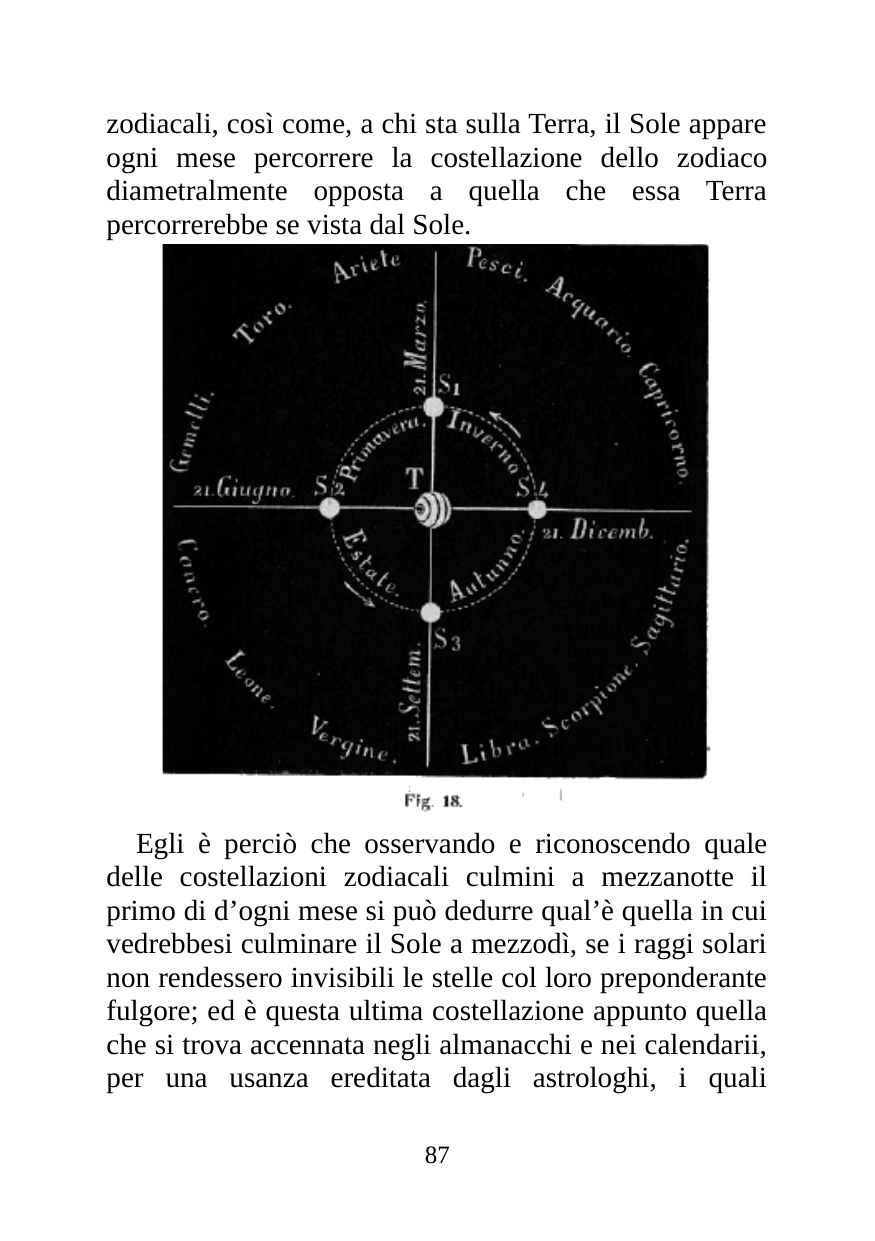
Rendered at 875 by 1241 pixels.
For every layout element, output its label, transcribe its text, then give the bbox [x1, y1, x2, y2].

text zodiacali, così come, a chi sta sulla Terra, il Sole appare ogni mese percorrere la costellazione dello zodiaco diametralmente opposta a quella che essa Terra percorrerebbe se vista dal Sole. [106, 106, 768, 240]
text Egli è perciò che osservando e riconoscendo quale delle costellazioni zodiacali culmini a mezzanotte il primo di d’ogni mese si può dedurre qual’è quella in cui vedrebbesi culminare il Sole a mezzodì, se i raggi solari non rendessero invisibili le stelle col loro preponderante fulgore; ed è questa ultima costellazione appunto quella che si trova accennata negli almanacchi e nei calendarii, per una usanza ereditata dagli astrologhi, i quali [106, 822, 768, 1094]
picture [162, 244, 712, 822]
